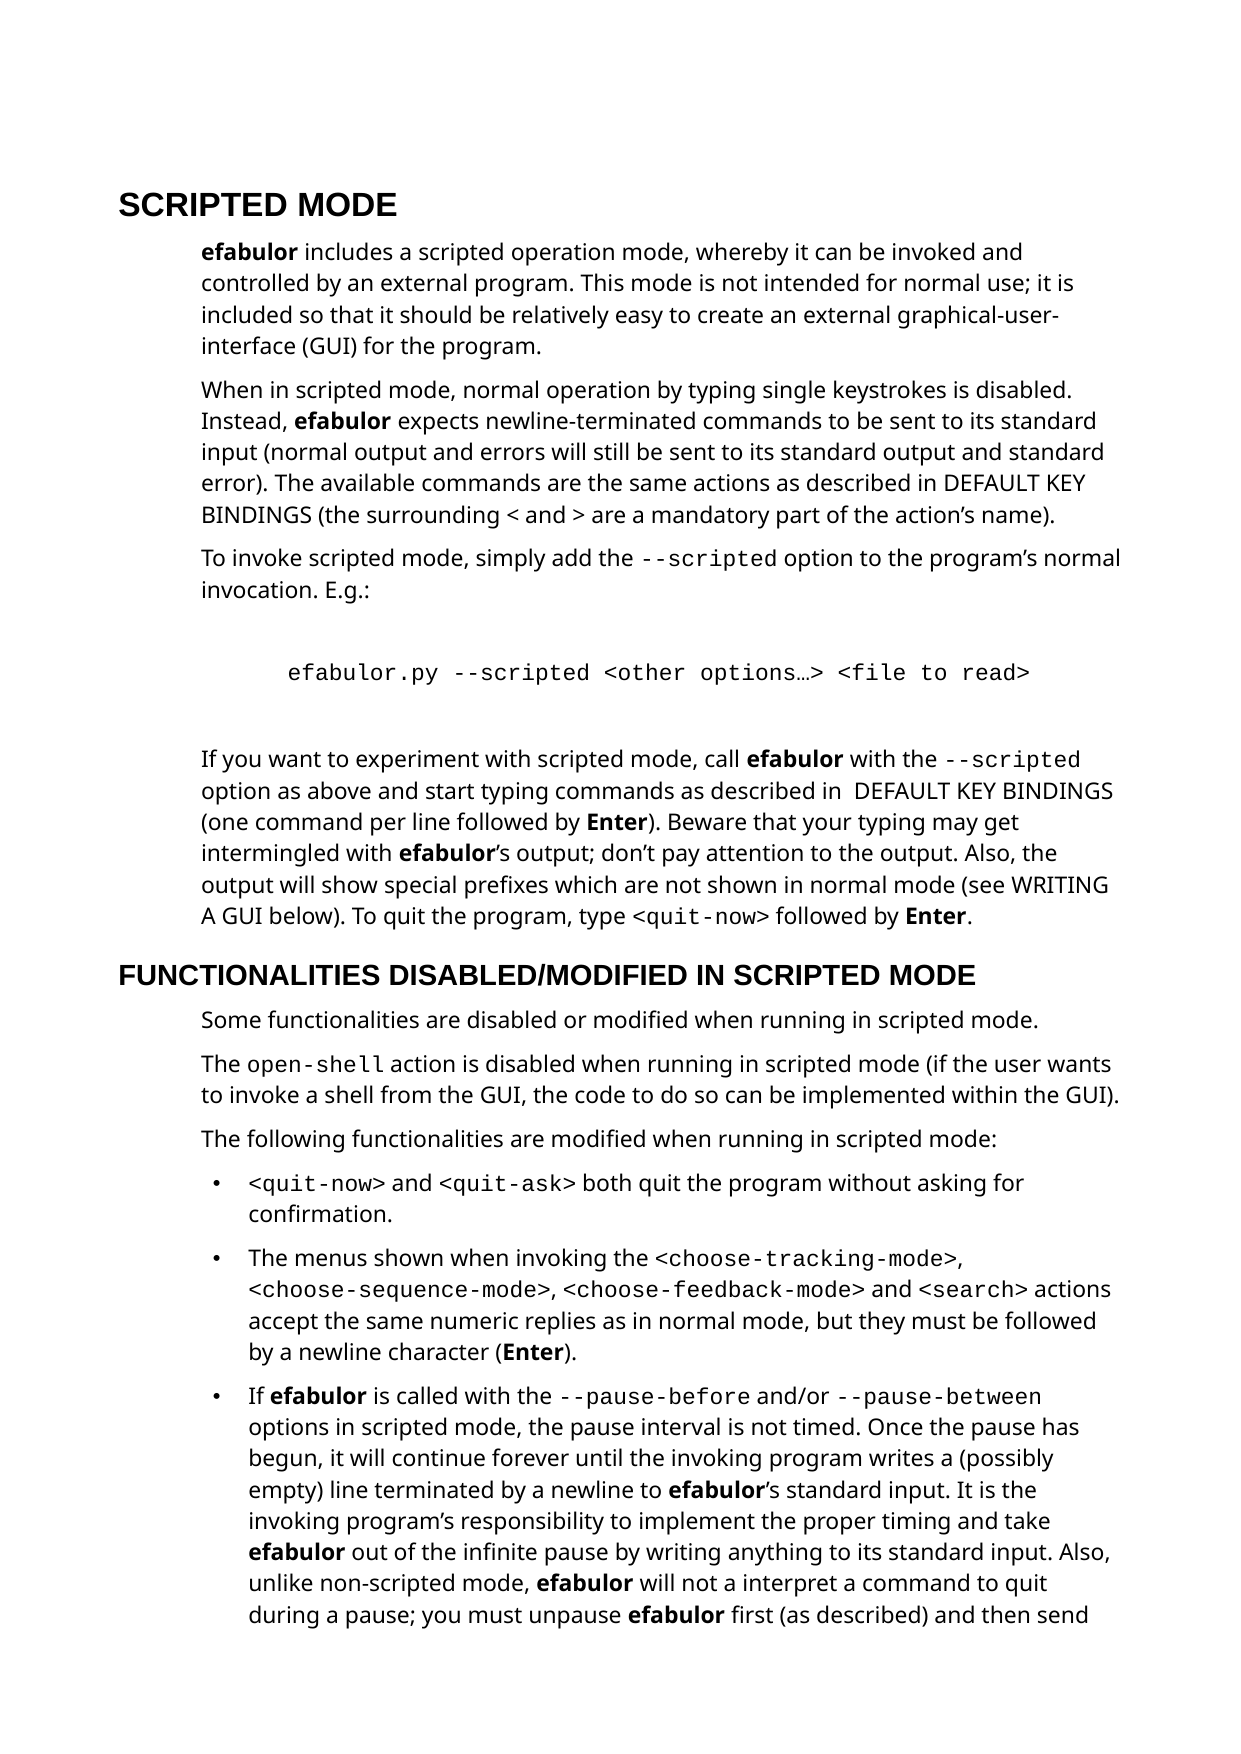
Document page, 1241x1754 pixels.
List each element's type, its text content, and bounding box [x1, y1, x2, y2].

list If efabulor is called with the ‑‑pause‑before and/or ‑‑pause‑between options in scripted mode, the pause interval is not timed. Once the pause has begun, it will continue forever until the invoking program writes a (possibly empty) line terminated by a newline to efabulor’s standard input. It is the invoking program’s responsibility to implement the proper timing and take efabulor out of the infinite pause by writing anything to its standard input. Also, unlike non‑scripted mode, efabulor will not a interpret a command to quit during a pause; you must unpause efabulor first (as described) and then send [213, 1380, 1122, 1630]
text The following functionalities are modified when running in scripted mode: [201, 1123, 1122, 1154]
text If you want to experiment with scripted mode, call efabulor with the ‑‑scripted option as above and start typing commands as described in DEFAULT KEY BINDINGS (one command per line followed by Enter). Beware that your typing may get intermingled with efabulor’s output; don’t pay attention to the output. Also, the output will show special prefixes which are not shown in normal mode (see WRITING A GUI below). To quit the program, type <quit‑now> followed by Enter. [201, 743, 1122, 931]
subtitle SCRIPTED MODE [118, 185, 1122, 224]
text efabulor.py ‑‑scripted <other options…> <file to read> [195, 661, 1122, 687]
text When in scripted mode, normal operation by typing single keystrokes is disabled. Instead, efabulor expects newline‑terminated commands to be sent to its standard input (normal output and errors will still be sent to its standard output and standard error). The available commands are the same actions as described in DEFAULT KEY BINDINGS (the surrounding < and > are a mandatory part of the action’s name). [201, 374, 1122, 530]
subtitle FUNCTIONALITIES DISABLED/MODIFIED IN SCRIPTED MODE [118, 958, 1122, 992]
text Some functionalities are disabled or modified when running in scripted mode. [201, 1004, 1122, 1036]
list <quit-now> and <quit-ask> both quit the program without asking for confirmation. [213, 1167, 1122, 1229]
list The menus shown when invoking the <choose‑tracking‑mode>, <choose‑sequence‑mode>, <choose‑feedback‑mode> and <search> actions accept the same numeric replies as in normal mode, but they must be followed by a newline character (Enter). [213, 1242, 1122, 1367]
text To invoke scripted mode, simply add the ‑‑scripted option to the program’s normal invocation. E.g.: [201, 542, 1122, 605]
text efabulor includes a scripted operation mode, whereby it can be invoked and controlled by an external program. This mode is not intended for normal use; it is included so that it should be relatively easy to create an external graphical-user-interface (GUI) for the program. [201, 236, 1122, 361]
text The open-shell action is disabled when running in scripted mode (if the user wants to invoke a shell from the GUI, the code to do so can be implemented within the GUI). [201, 1048, 1122, 1111]
